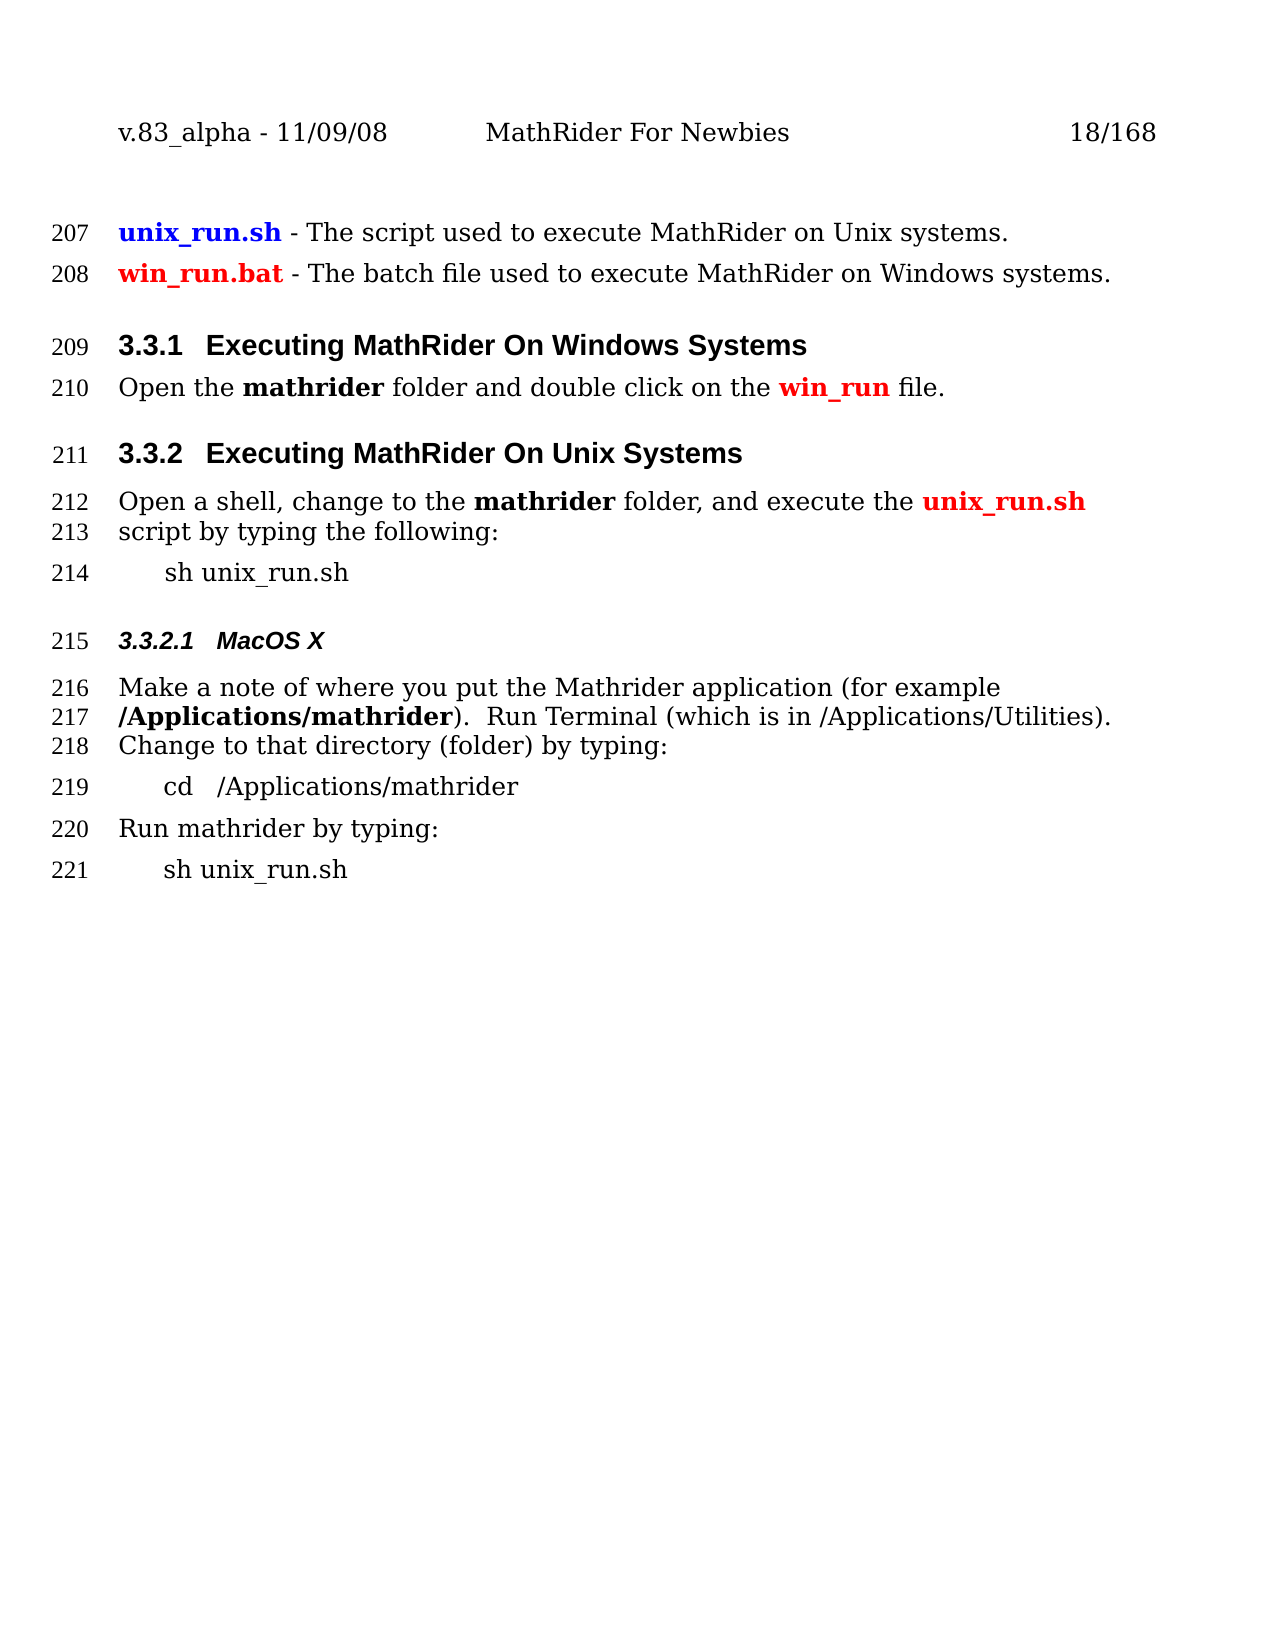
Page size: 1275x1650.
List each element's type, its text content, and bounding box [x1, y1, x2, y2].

text Run mathrider by typing: [118, 814, 1157, 843]
subtitle Executing MathRider On Unix Systems [118, 436, 1157, 469]
subtitle MacOS X [118, 626, 1157, 655]
subtitle Executing MathRider On Windows Systems [118, 328, 1157, 361]
text Open a shell, change to the mathrider folder, and execute the unix_run.sh script by typing the following: [118, 487, 1157, 546]
text Open the mathrider folder and double click on the win_run file. [118, 373, 1157, 403]
text Make a note of where you put the Mathrider application (for example /Applications/mathrider). Run Terminal (which is in /Applications/Utilities). Change to that directory (folder) by typing: [118, 673, 1157, 761]
text win_run.bat - The batch file used to execute MathRider on Windows systems. [118, 259, 1157, 289]
text sh unix_run.sh [164, 558, 1157, 587]
text unix_run.sh - The script used to execute MathRider on Unix systems. [118, 218, 1157, 247]
text cd /Applications/mathrider [163, 773, 1157, 802]
text sh unix_run.sh [163, 855, 1157, 884]
